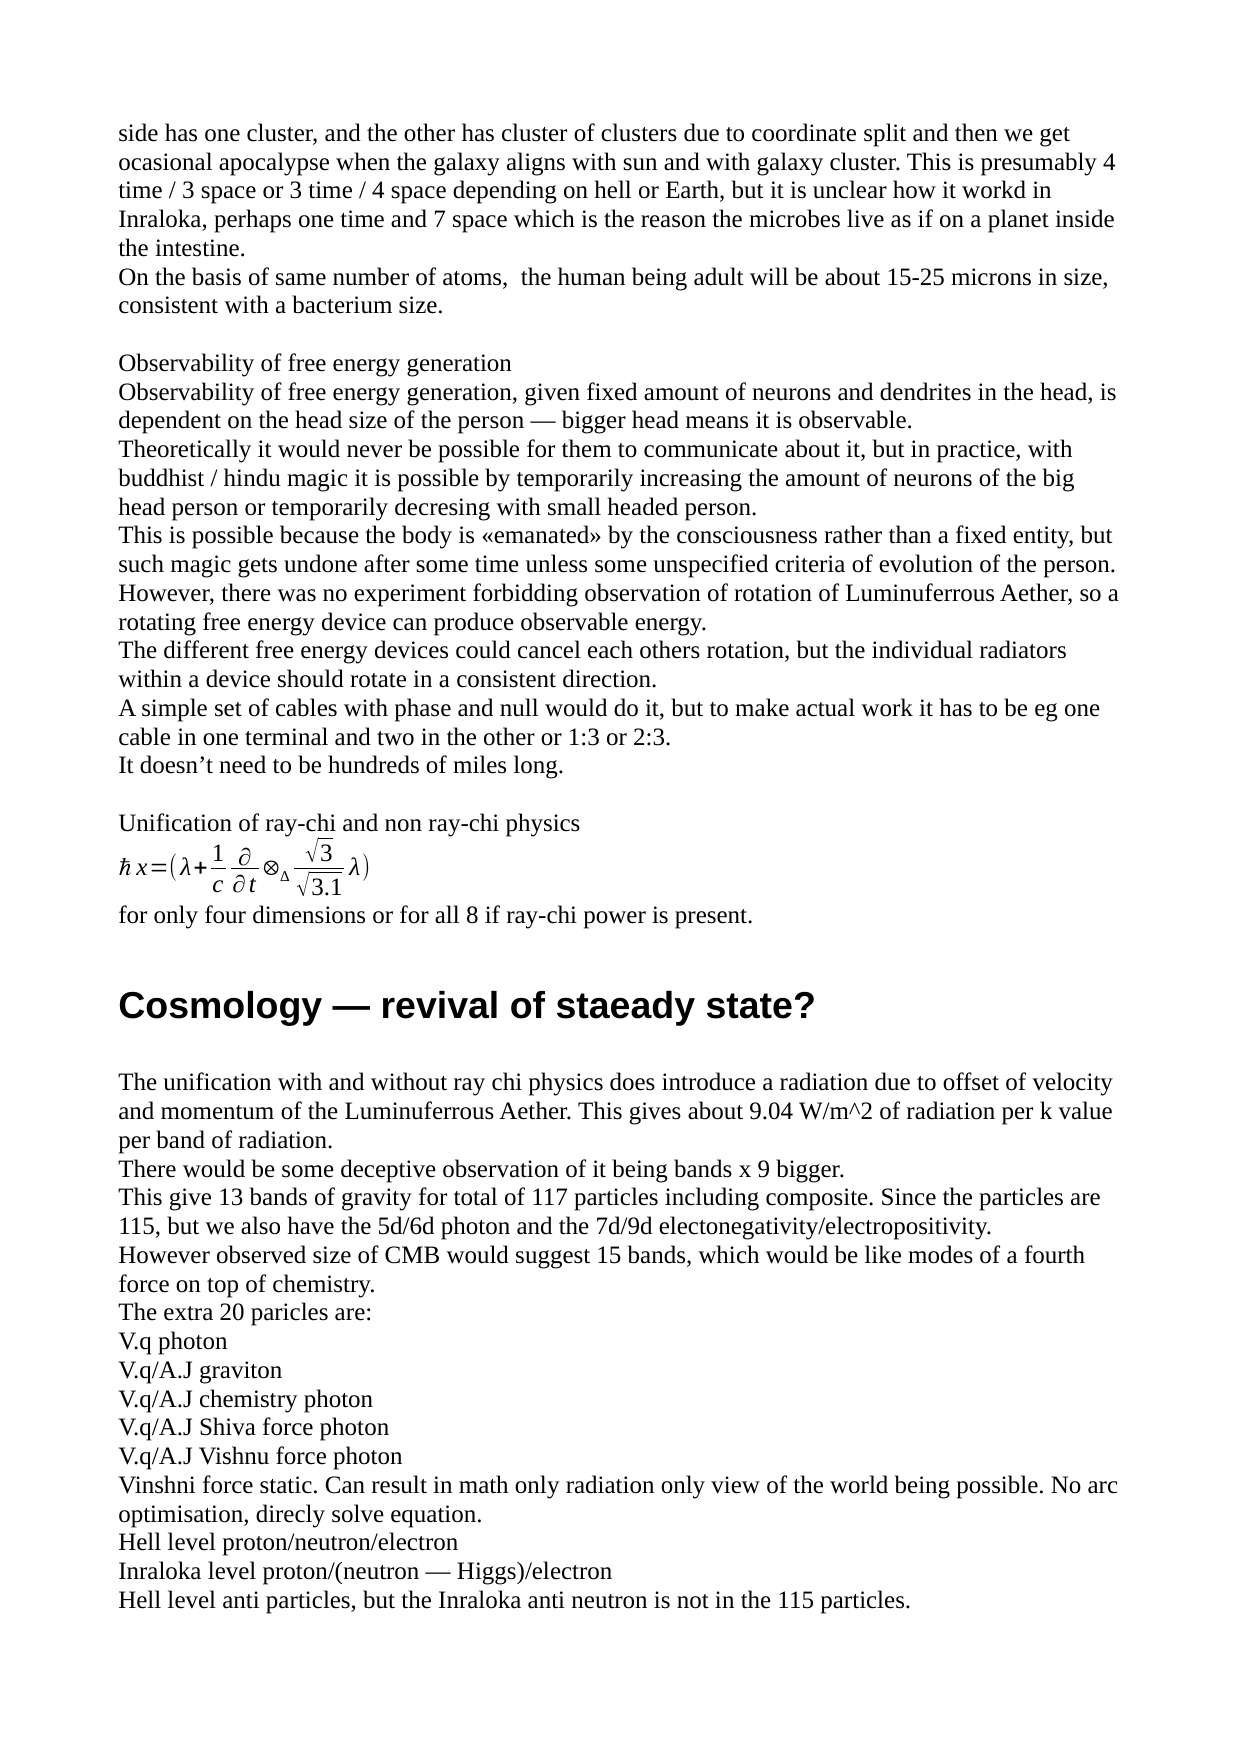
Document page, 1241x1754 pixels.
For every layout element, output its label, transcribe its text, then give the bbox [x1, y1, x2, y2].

subtitle Cosmology — revival of staeady state? [118, 983, 1122, 1026]
text The different free energy devices could cancel each others rotation, but the individual radiators within a device should rotate in a consistent direction. [118, 636, 1122, 693]
text Hell level anti particles, but the Inraloka anti neutron is not in the 115 particles. [118, 1585, 1122, 1614]
text V.q/A.J Shiva force photon [118, 1412, 1122, 1441]
text side has one cluster, and the other has cluster of clusters due to coordinate split and then we get ocasional apocalypse when the galaxy aligns with sun and with galaxy cluster. This is presumably 4 time / 3 space or 3 time / 4 space depending on hell or Earth, but it is unclear how it workd in Inraloka, perhaps one time and 7 space which is the reason the microbes live as if on a planet inside the intestine. [118, 118, 1122, 262]
text for only four dimensions or for all 8 if ray-chi power is present. [118, 901, 1122, 929]
text The unification with and without ray chi physics does introduce a radiation due to offset of velocity and momentum of the Luminuferrous Aether. This gives about 9.04 W/m^2 of radiation per k value per band of radiation. [118, 1067, 1122, 1154]
text Vinshni force static. Can result in math only radiation only view of the world being possible. No arc optimisation, direcly solve equation. [118, 1470, 1122, 1527]
text The extra 20 paricles are: [118, 1297, 1122, 1326]
text However observed size of CMB would suggest 15 bands, which would be like modes of a fourth force on top of chemistry. [118, 1240, 1122, 1297]
text V.q photon [118, 1326, 1122, 1355]
text Hell level proton/neutron/electron [118, 1527, 1122, 1556]
text V.q/A.J Vishnu force photon [118, 1441, 1122, 1470]
text This give 13 bands of gravity for total of 117 particles including composite. Since the particles are 115, but we also have the 5d/6d photon and the 7d/9d electonegativity/electropositivity. [118, 1182, 1122, 1240]
text This is possible because the body is «emanated» by the consciousness rather than a fixed entity, but such magic gets undone after some time unless some unspecified criteria of evolution of the person. [118, 521, 1122, 578]
text V.q/A.J graviton [118, 1355, 1122, 1384]
text Observability of free energy generation, given fixed amount of neurons and dendrites in the head, is dependent on the head size of the person — bigger head means it is observable. [118, 377, 1122, 434]
text Observability of free energy generation [118, 348, 1122, 377]
text It doesn’t need to be hundreds of miles long. [118, 751, 1122, 779]
text Unification of ray-chi and non ray-chi physics [118, 808, 1122, 837]
text There would be some deceptive observation of it being bands x 9 bigger. [118, 1154, 1122, 1182]
text However, there was no experiment forbidding observation of rotation of Luminuferrous Aether, so a rotating free energy device can produce observable energy. [118, 578, 1122, 636]
text Theoretically it would never be possible for them to communicate about it, but in practice, with buddhist / hindu magic it is possible by temporarily increasing the amount of neurons of the big head person or temporarily decresing with small headed person. [118, 434, 1122, 521]
text A simple set of cables with phase and null would do it, but to make actual work it has to be eg one cable in one terminal and two in the other or 1:3 or 2:3. [118, 693, 1122, 751]
text V.q/A.J chemistry photon [118, 1384, 1122, 1412]
text Inraloka level proton/(neutron — Higgs)/electron [118, 1556, 1122, 1585]
text On the basis of same number of atoms, the human being adult will be about 15-25 microns in size, consistent with a bacterium size. [118, 262, 1122, 319]
